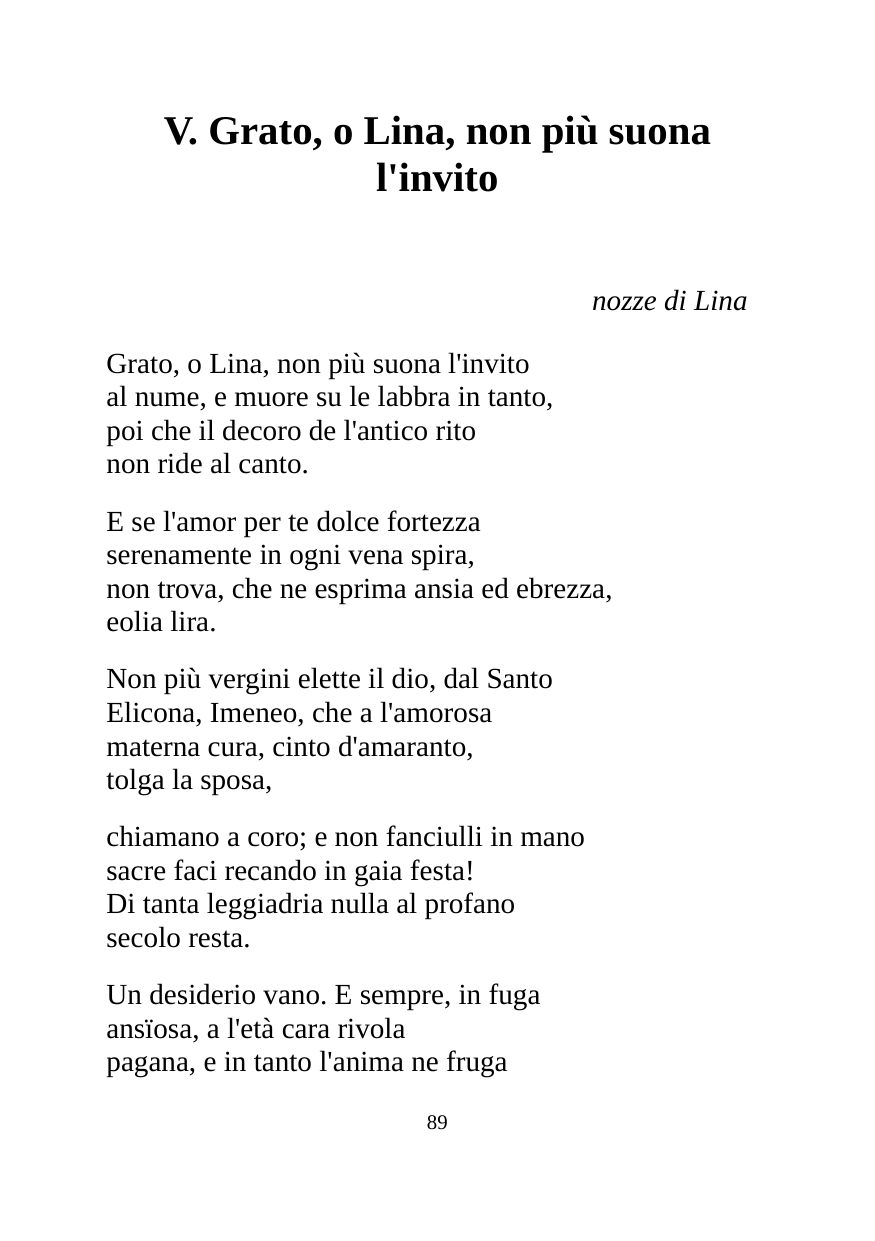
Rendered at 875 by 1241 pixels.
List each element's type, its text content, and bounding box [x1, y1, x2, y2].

text sacre faci recando in gaia festa! [106, 853, 768, 886]
text poi che il decoro de l'antico rito [106, 413, 768, 447]
text secolo resta. [106, 920, 768, 953]
text serenamente in ogni vena spira, [106, 537, 768, 571]
text pagana, e in tanto l'anima ne fruga [106, 1044, 768, 1078]
text nozze di Lina [106, 283, 750, 316]
text Elicona, Imeneo, che a l'amorosa [106, 695, 768, 729]
text chiamano a coro; e non fanciulli in mano [106, 819, 768, 853]
text ansïosa, a l'età cara rivola [106, 1011, 768, 1044]
text non ride al canto. [106, 447, 768, 480]
text tolga la sposa, [106, 762, 768, 796]
text non trova, che ne esprima ansia ed ebrezza, [106, 571, 768, 604]
text Non più vergini elette il dio, dal Santo [106, 662, 768, 695]
text eolia lira. [106, 604, 768, 638]
text Un desiderio vano. E sempre, in fuga [106, 977, 768, 1011]
text al nume, e muore su le labbra in tanto, [106, 379, 768, 413]
text materna cura, cinto d'amaranto, [106, 729, 768, 762]
subtitle V. Grato, o Lina, non più suona l'invito [106, 106, 768, 200]
text Grato, o Lina, non più suona l'invito [106, 346, 768, 379]
text E se l'amor per te dolce fortezza [106, 504, 768, 537]
text Di tanta leggiadria nulla al profano [106, 886, 768, 920]
